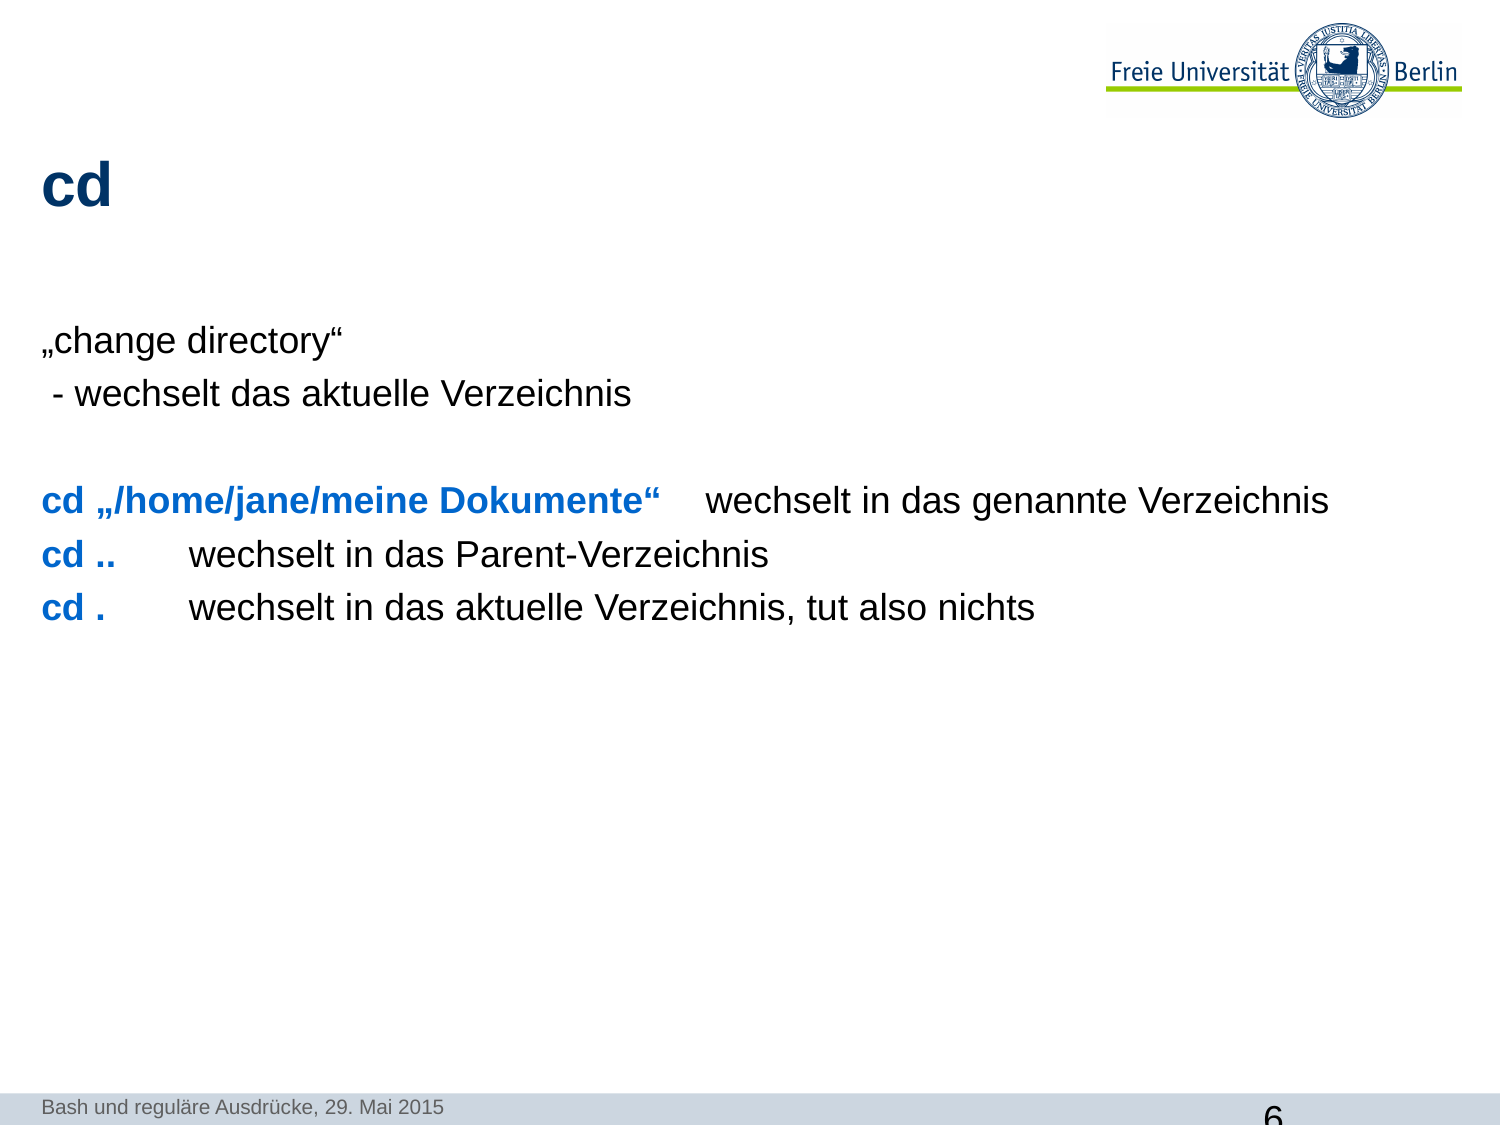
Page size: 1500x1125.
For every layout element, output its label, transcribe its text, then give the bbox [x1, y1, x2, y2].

title cd [41, 149, 1460, 221]
picture [1106, 23, 1462, 118]
list „change directory“ - wechselt das aktuelle Verzeichnis cd „/home/jane/meine Dokumente“ wechselt in das genannte Verzeichnis cd .. wechselt in das Parent-Verzeichnis cd . wechselt in das aktuelle Verzeichnis, tut also nichts [41, 265, 1460, 919]
